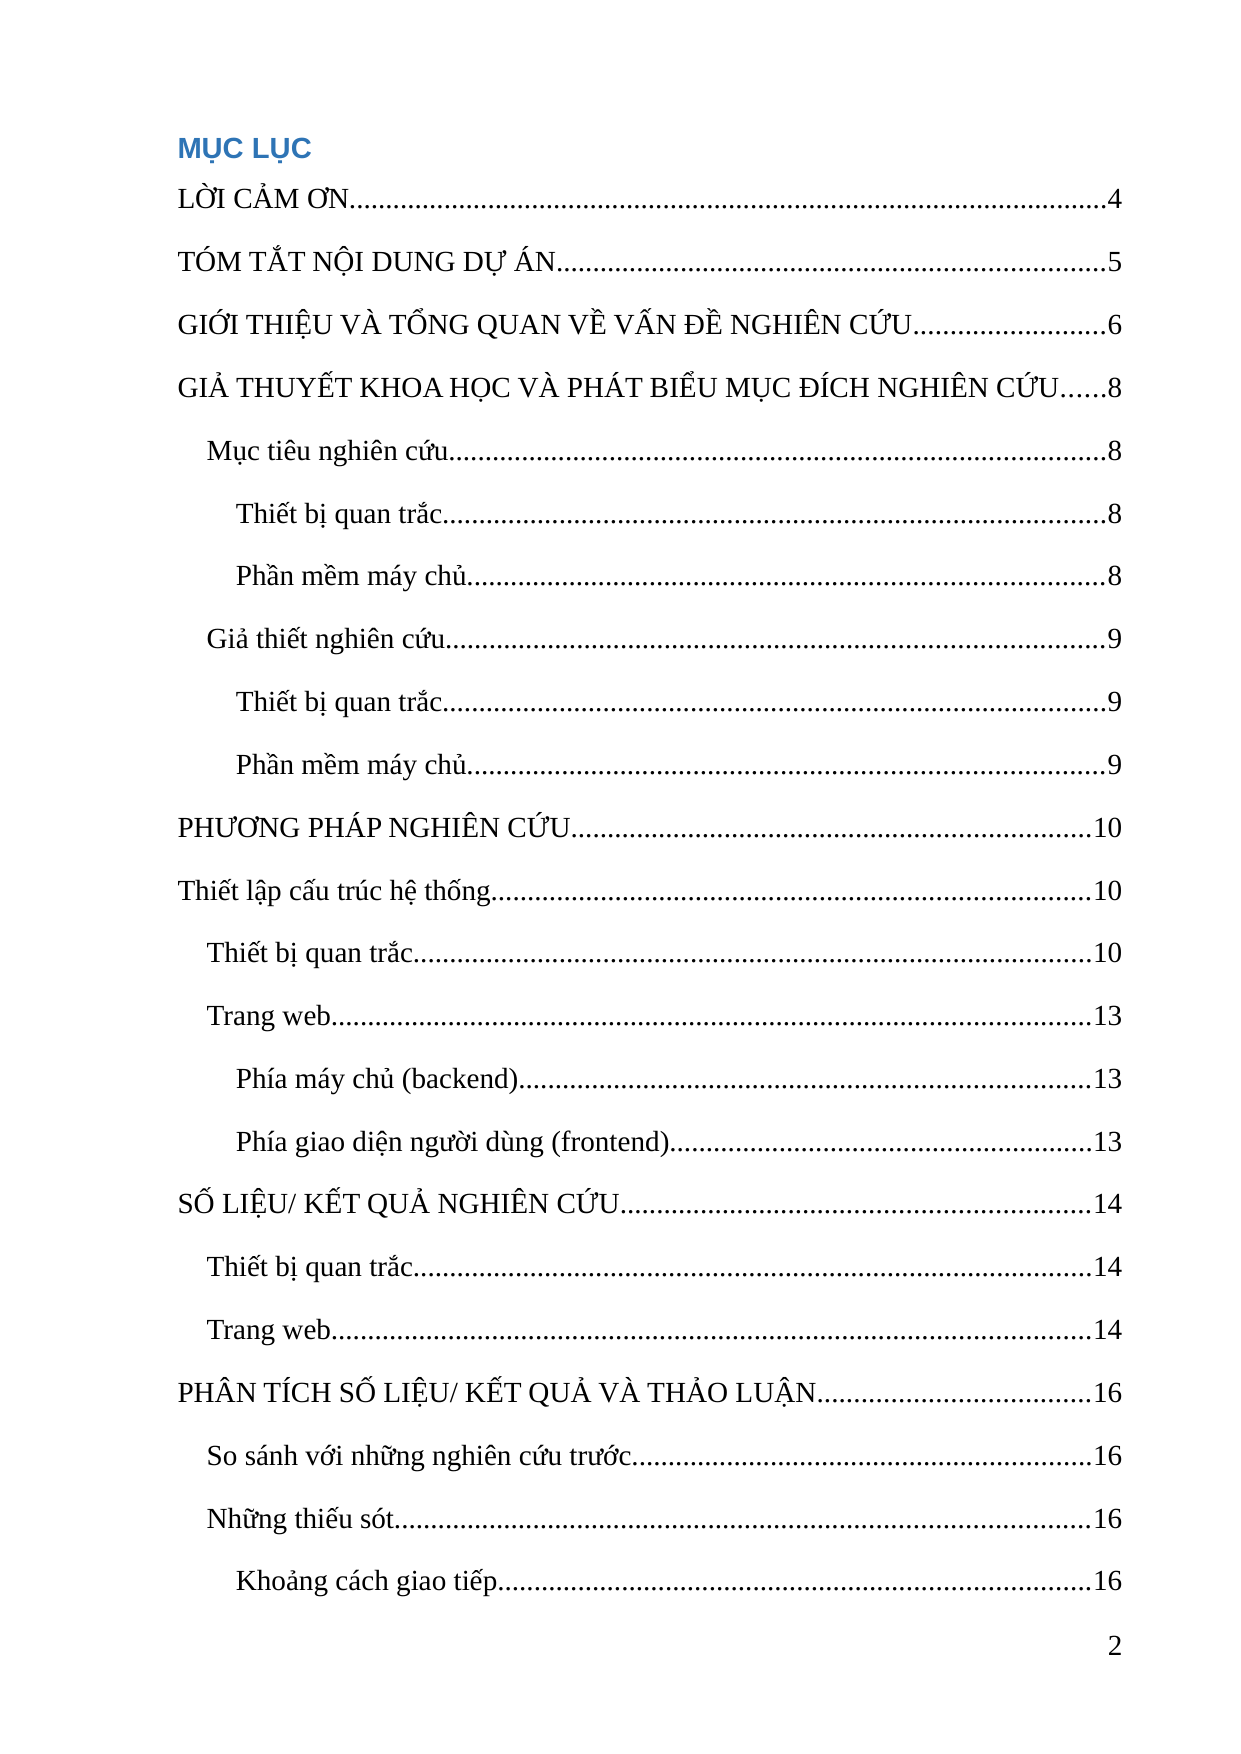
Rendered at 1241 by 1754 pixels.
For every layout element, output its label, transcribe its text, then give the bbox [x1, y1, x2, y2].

text So sánh với những nghiên cứu trước 16 [206, 1438, 1122, 1471]
text Mục tiêu nghiên cứu 8 [206, 433, 1122, 466]
text Trang web 13 [206, 998, 1122, 1032]
text Phần mềm máy chủ 9 [236, 747, 1122, 781]
text PHƯƠNG PHÁP NGHIÊN CỨU 10 [177, 810, 1122, 843]
text SỐ LIỆU/ KẾT QUẢ NGHIÊN CỨU 14 [177, 1187, 1122, 1220]
text PHÂN TÍCH SỐ LIỆU/ KẾT QUẢ VÀ THẢO LUẬN 16 [177, 1375, 1122, 1409]
text Khoảng cách giao tiếp 16 [236, 1563, 1122, 1597]
text Trang web 14 [206, 1312, 1122, 1346]
text LỜI CẢM ƠN 4 [177, 182, 1122, 215]
text Thiết bị quan trắc 10 [206, 935, 1122, 969]
text Những thiếu sót 16 [206, 1501, 1122, 1534]
text Phía máy chủ (backend) 13 [236, 1061, 1122, 1094]
text Giả thiết nghiên cứu 9 [206, 621, 1122, 655]
text Thiết lập cấu trúc hệ thống 10 [177, 873, 1122, 906]
text Phần mềm máy chủ 8 [236, 558, 1122, 592]
text Thiết bị quan trắc 14 [206, 1249, 1122, 1283]
text Thiết bị quan trắc 9 [236, 684, 1122, 718]
text Thiết bị quan trắc 8 [236, 496, 1122, 529]
text TÓM TẮT NỘI DUNG DỰ ÁN 5 [177, 244, 1122, 278]
subtitle MỤC LỤC [177, 131, 1122, 164]
text Phía giao diện người dùng (frontend) 13 [236, 1124, 1122, 1157]
text GIẢ THUYẾT KHOA HỌC VÀ PHÁT BIỂU MỤC ĐÍCH NGHIÊN CỨU 8 [177, 370, 1122, 404]
text GIỚI THIỆU VÀ TỔNG QUAN VỀ VẤN ĐỀ NGHIÊN CỨU 6 [177, 307, 1122, 341]
